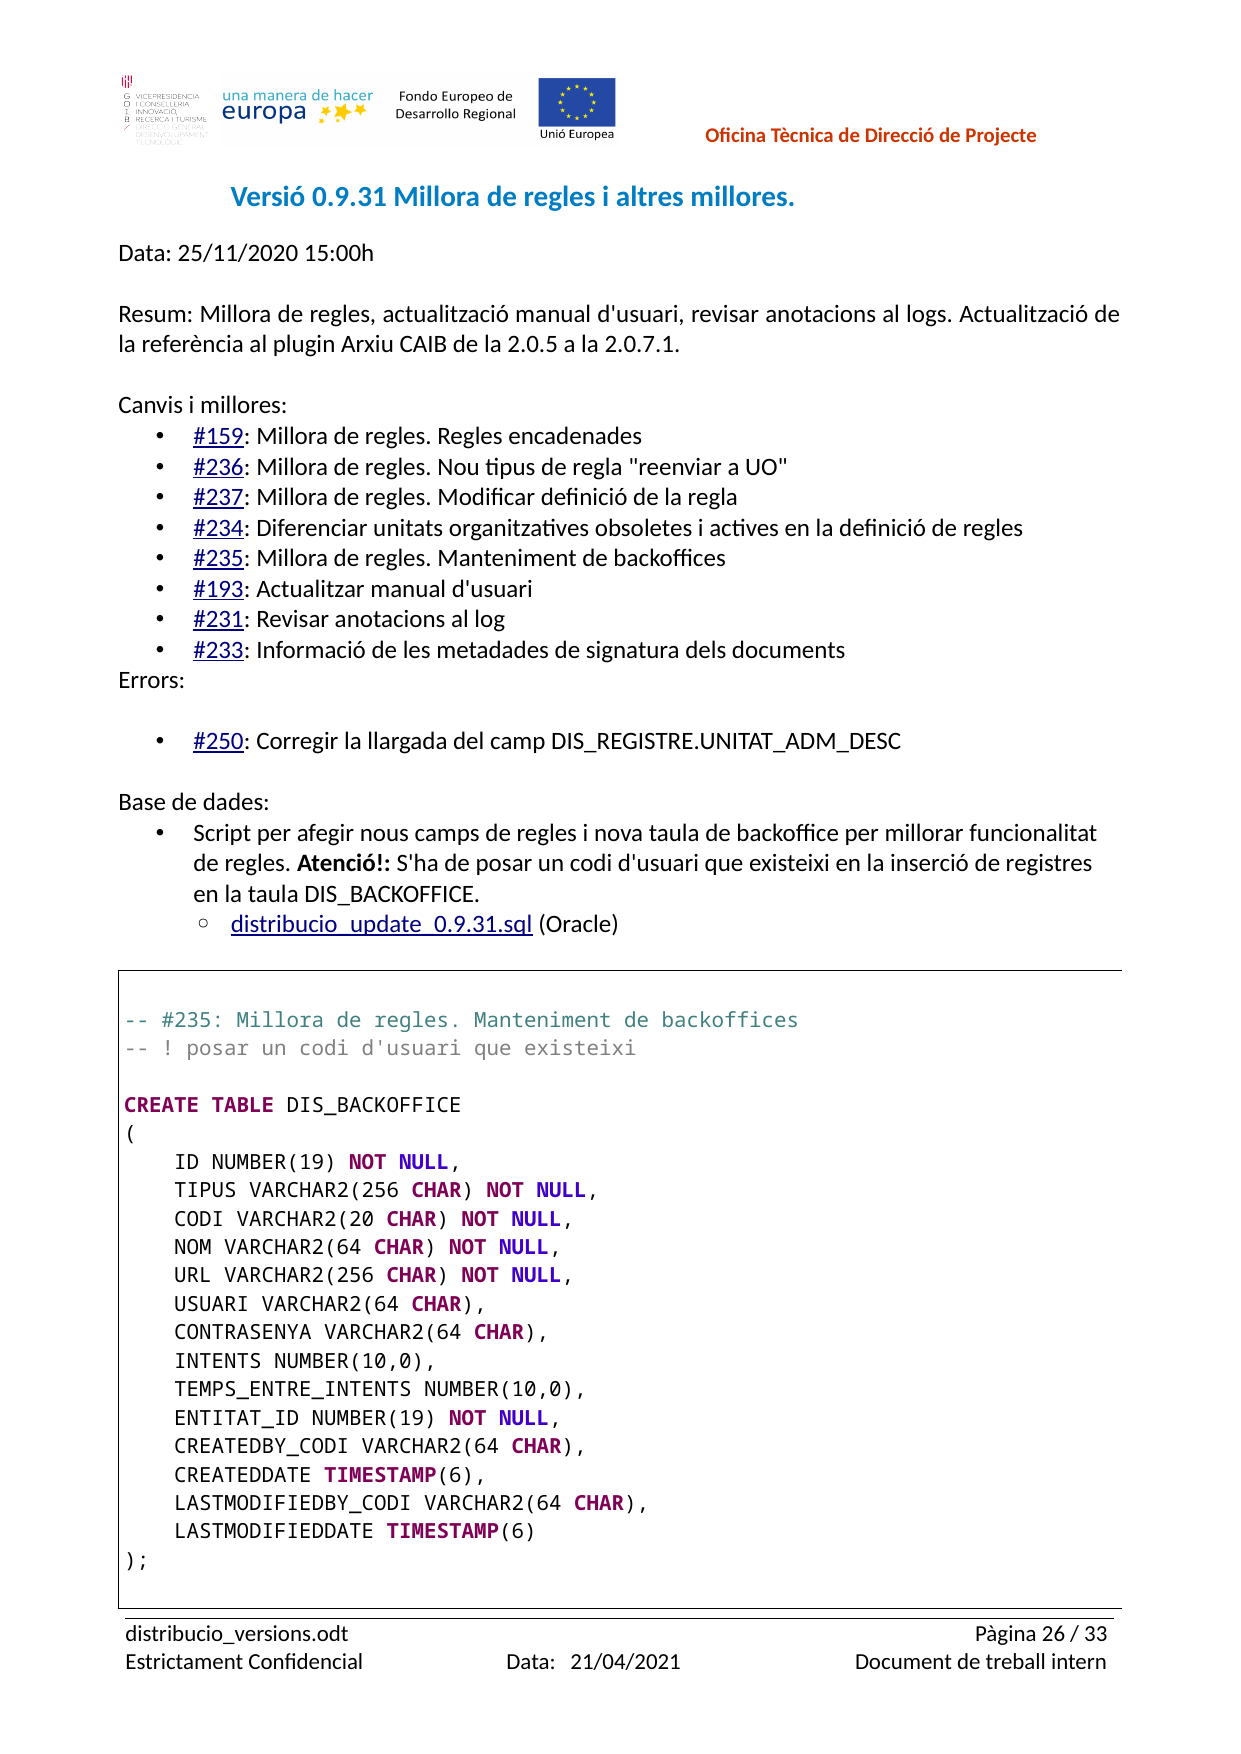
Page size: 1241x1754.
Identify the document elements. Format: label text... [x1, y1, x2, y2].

list #231: Revisar anotacions al log [156, 603, 1122, 634]
list #233: Informació de les metadades de signatura dels documents [156, 634, 1122, 664]
picture [219, 73, 621, 147]
list distribucio_update_0.9.31.sql (Oracle) [193, 908, 1122, 939]
list #234: Diferenciar unitats organitzatives obsoletes i actives en la definició de regles [156, 512, 1122, 542]
list #250: Corregir la llargada del camp DIS_REGISTRE.UNITAT_ADM_DESC [156, 725, 1122, 756]
list Script per afegir nous camps de regles i nova taula de backoffice per millorar funcionalitat de regles. Atenció!: S'ha de posar un codi d'usuari que existeixi en la inserció de registres en la taula DIS_BACKOFFICE. [156, 817, 1122, 908]
list #193: Actualitzar manual d'usuari [156, 573, 1122, 603]
subtitle Versió 0.9.31 Millora de regles i altres millores. [153, 178, 1122, 213]
list #237: Millora de regles. Modificar definició de la regla [156, 481, 1122, 512]
table_header -- #235: Millora de regles. Manteniment de backoffices -- ! posar un codi d'usuari que existeixi CREATE TABLE DIS_BACKOFFICE ( ID NUMBER(19) NOT NULL, TIPUS VARCHAR2(256 CHAR) NOT NULL, CODI VARCHAR2(20 CHAR) NOT NULL, NOM VARCHAR2(64 CHAR) NOT NULL, URL VARCHAR2(256 CHAR) NOT NULL, USUARI VARCHAR2(64 CHAR), CONTRASENYA VARCHAR2(64 CHAR), INTENTS NUMBER(10,0), TEMPS_ENTRE_INTENTS NUMBER(10,0), ENTITAT_ID NUMBER(19) NOT NULL, CREATEDBY_CODI VARCHAR2(64 CHAR), CREATEDDATE TIMESTAMP(6), LASTMODIFIEDBY_CODI VARCHAR2(64 CHAR), LASTMODIFIEDDATE TIMESTAMP(6) ); [119, 971, 1122, 1608]
text Data: 25/11/2020 15:00h [118, 237, 1122, 267]
list #235: Millora de regles. Manteniment de backoffices [156, 542, 1122, 573]
text Resum: Millora de regles, actualització manual d'usuari, revisar anotacions al logs. Actualització de la referència al plugin Arxiu CAIB de la 2.0.5 a la 2.0.7.1. [118, 298, 1122, 359]
list #236: Millora de regles. Nou tipus de regla "reenviar a UO" [156, 451, 1122, 481]
text Base de dades: [118, 786, 1122, 817]
picture [118, 73, 213, 147]
list #159: Millora de regles. Regles encadenades [156, 420, 1122, 451]
text Errors: [118, 664, 1122, 695]
text Canvis i millores: [118, 389, 1122, 420]
